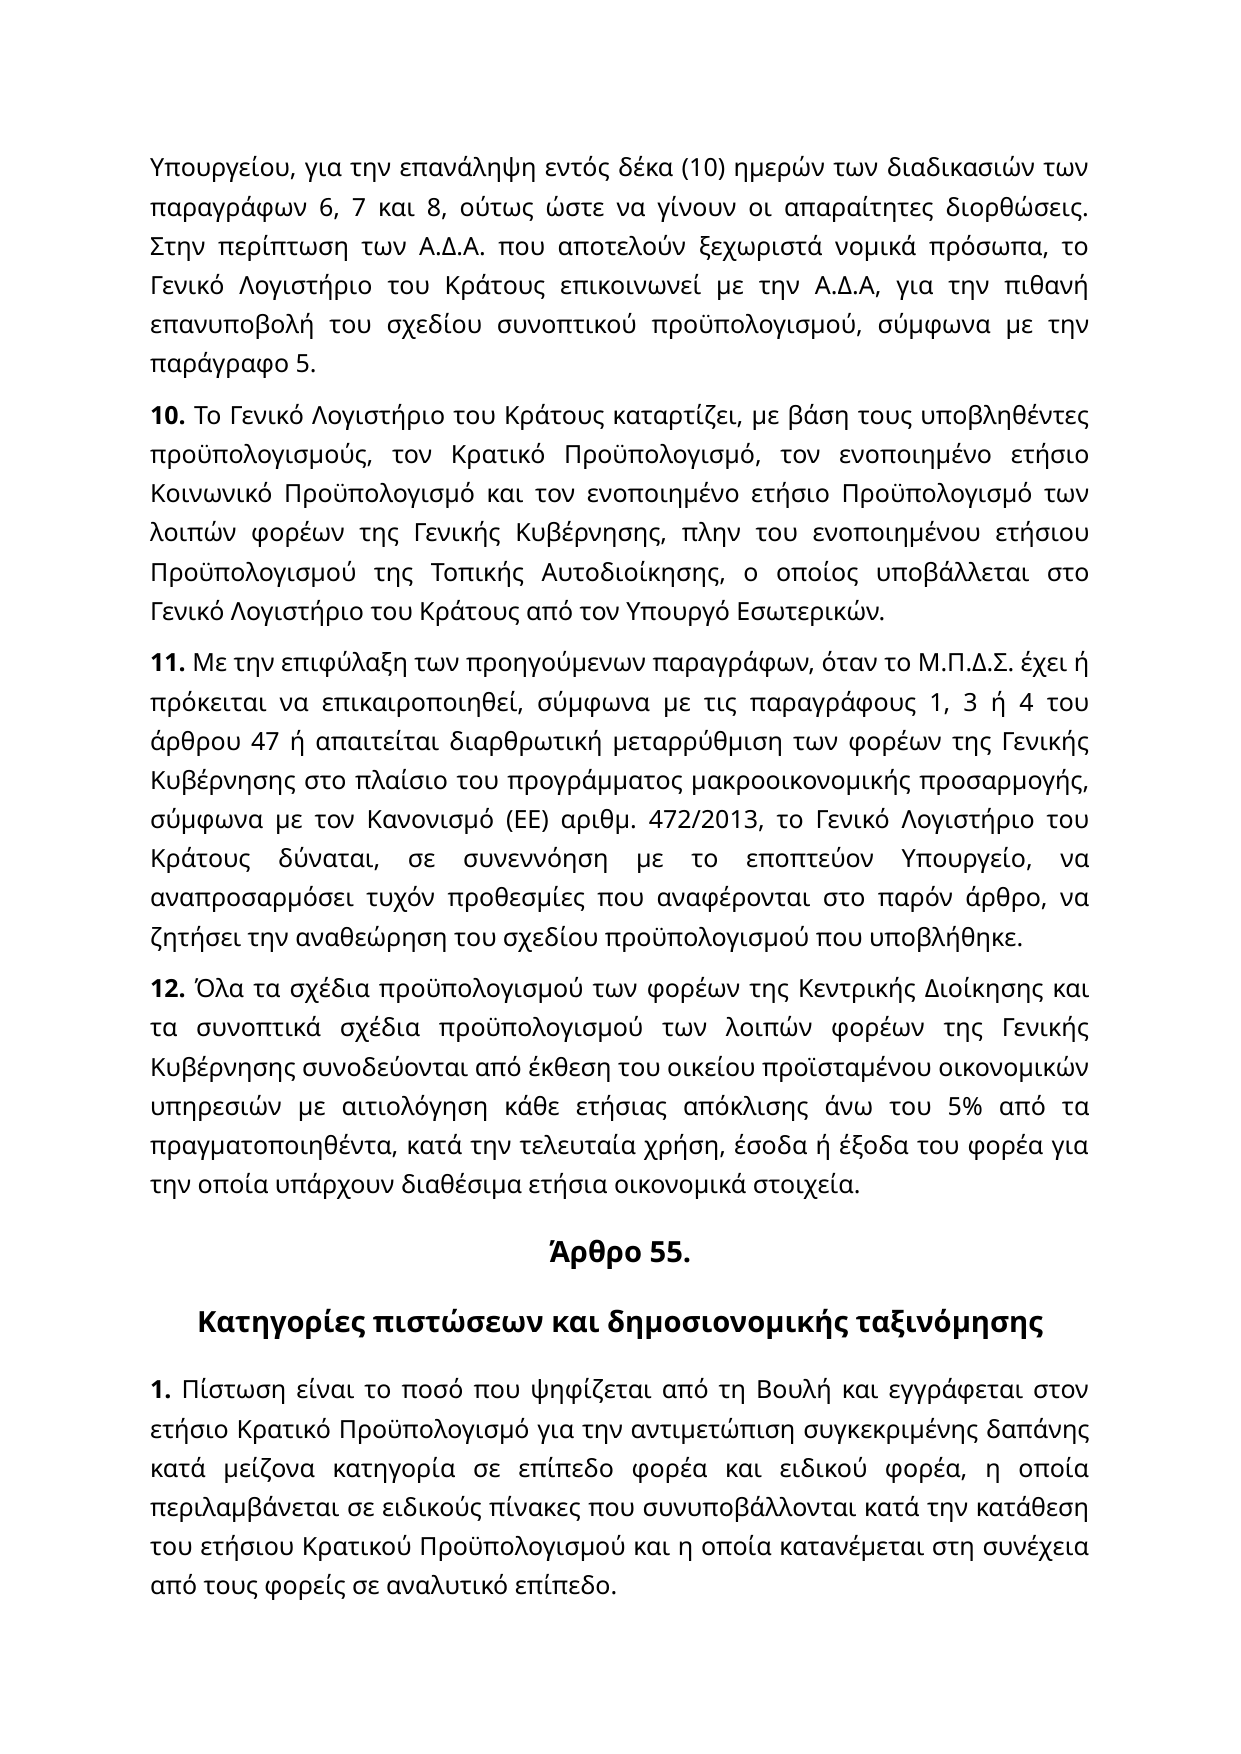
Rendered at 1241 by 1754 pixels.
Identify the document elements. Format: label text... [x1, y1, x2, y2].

text Υπουργείου, για την επανάληψη εντός δέκα (10) ημερών των διαδικασιών των παραγράφων 6, 7 και 8, ούτως ώστε να γίνουν οι απαραίτητες διορθώσεις. Στην περίπτωση των Α.Δ.Α. που αποτελούν ξεχωριστά νομικά πρόσωπα, το Γενικό Λογιστήριο του Κράτους επικοινωνεί με την Α.Δ.Α, για την πιθανή επανυποβολή του σχεδίου συνοπτικού προϋπολογισμού, σύμφωνα με την παράγραφο 5. [150, 150, 1090, 380]
text 11. Με την επιφύλαξη των προηγούμενων παραγράφων, όταν το Μ.Π.Δ.Σ. έχει ή πρόκειται να επικαιροποιηθεί, σύμφωνα με τις παραγράφους 1, 3 ή 4 του άρθρου 47 ή απαιτείται διαρθρωτική μεταρρύθμιση των φορέων της Γενικής Κυβέρνησης στο πλαίσιο του προγράμματος μακροοικονομικής προσαρμογής, σύμφωνα με τον Κανονισμό (ΕΕ) αριθμ. 472/2013, το Γενικό Λογιστήριο του Κράτους δύναται, σε συνεννόηση με το εποπτεύον Υπουργείο, να αναπροσαρμόσει τυχόν προθεσμίες που αναφέρονται στο παρόν άρθρο, να ζητήσει την αναθεώρηση του σχεδίου προϋπολογισμού που υποβλήθηκε. [150, 645, 1090, 953]
text 1. Πίστωση είναι το ποσό που ψηφίζεται από τη Βουλή και εγγράφεται στον ετήσιο Κρατικό Προϋπολογισμό για την αντιμετώπιση συγκεκριμένης δαπάνης κατά μείζονα κατηγορία σε επίπεδο φορέα και ειδικού φορέα, η οποία περιλαμβάνεται σε ειδικούς πίνακες που συνυποβάλλονται κατά την κατάθεση του ετήσιου Κρατικού Προϋπολογισμού και η οποία κατανέμεται στη συνέχεια από τους φορείς σε αναλυτικό επίπεδο. [150, 1372, 1090, 1602]
text 12. Όλα τα σχέδια προϋπολογισμού των φορέων της Κεντρικής Διοίκησης και τα συνοπτικά σχέδια προϋπολογισμού των λοιπών φορέων της Γενικής Κυβέρνησης συνοδεύονται από έκθεση του οικείου προϊσταμένου οικονομικών υπηρεσιών με αιτιολόγηση κάθε ετήσιας απόκλισης άνω του 5% από τα πραγματοποιηθέντα, κατά την τελευταία χρήση, έσοδα ή έξοδα του φορέα για την οποία υπάρχουν διαθέσιμα ετήσια οικονομικά στοιχεία. [150, 971, 1090, 1201]
text 10. Το Γενικό Λογιστήριο του Κράτους καταρτίζει, με βάση τους υποβληθέντες προϋπολογισμούς, τον Κρατικό Προϋπολογισμό, τον ενοποιημένο ετήσιο Κοινωνικό Προϋπολογισμό και τον ενοποιημένο ετήσιο Προϋπολογισμό των λοιπών φορέων της Γενικής Κυβέρνησης, πλην του ενοποιημένου ετήσιου Προϋπολογισμού της Τοπικής Αυτοδιοίκησης, ο οποίος υποβάλλεται στο Γενικό Λογιστήριο του Κράτους από τον Υπουργό Εσωτερικών. [150, 397, 1090, 627]
subtitle Άρθρο 55. [150, 1231, 1090, 1271]
subtitle Κατηγορίες πιστώσεων και δημοσιονομικής ταξινόμησης [150, 1301, 1090, 1341]
